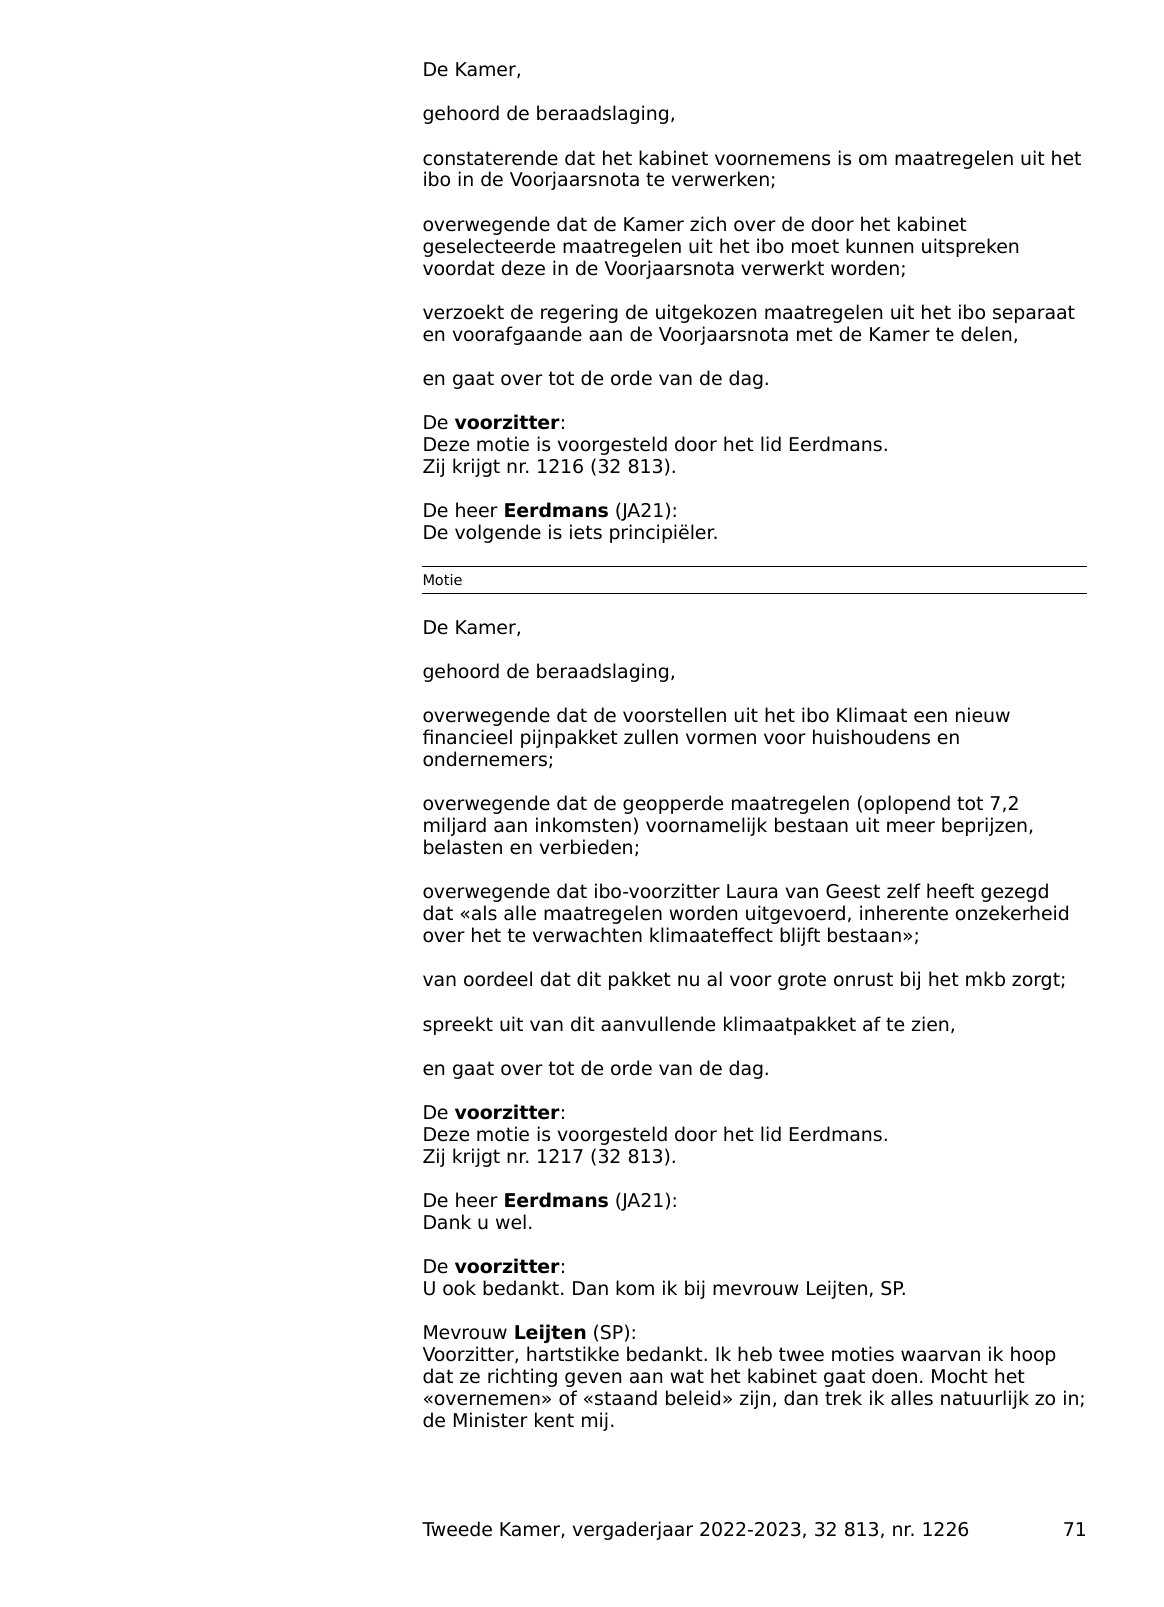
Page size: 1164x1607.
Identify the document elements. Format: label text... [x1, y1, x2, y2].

text gehoord de beraadslaging, [422, 661, 1087, 683]
text De heer Eerdmans (JA21): [422, 500, 1087, 522]
text U ook bedankt. Dan kom ik bij mevrouw Leijten, SP. [422, 1278, 1087, 1300]
text gehoord de beraadslaging, [422, 103, 1087, 125]
text De voorzitter: [422, 1256, 1087, 1278]
text spreekt uit van dit aanvullende klimaatpakket af te zien, [422, 1013, 1087, 1035]
text overwegende dat ibo-voorzitter Laura van Geest zelf heeft gezegd dat «als alle maatregelen worden uitgevoerd, inherente onzekerheid over het te verwachten klimaateffect blijft bestaan»; [422, 881, 1087, 947]
text Deze motie is voorgesteld door het lid Eerdmans. [422, 1124, 1087, 1146]
text en gaat over tot de orde van de dag. [422, 368, 1087, 390]
text De voorzitter: [422, 1102, 1087, 1124]
text De volgende is iets principiëler. [422, 522, 1087, 544]
text overwegende dat de geopperde maatregelen (oplopend tot 7,2 miljard aan inkomsten) voornamelijk bestaan uit meer beprijzen, belasten en verbieden; [422, 793, 1087, 859]
text Voorzitter, hartstikke bedankt. Ik heb twee moties waarvan ik hoop dat ze richting geven aan wat het kabinet gaat doen. Mocht het «overnemen» of «staand beleid» zijn, dan trek ik alles natuurlijk zo in; de Minister kent mij. [422, 1344, 1087, 1432]
text De heer Eerdmans (JA21): [422, 1190, 1087, 1212]
text Deze motie is voorgesteld door het lid Eerdmans. [422, 434, 1087, 456]
table_header Motie [422, 567, 1087, 593]
text verzoekt de regering de uitgekozen maatregelen uit het ibo separaat en voorafgaande aan de Voorjaarsnota met de Kamer te delen, [422, 302, 1087, 346]
text constaterende dat het kabinet voornemens is om maatregelen uit het ibo in de Voorjaarsnota te verwerken; [422, 147, 1087, 191]
text De Kamer, [422, 617, 1087, 638]
text De voorzitter: [422, 412, 1087, 434]
text Dank u wel. [422, 1212, 1087, 1234]
text Zij krijgt nr. 1217 (32 813). [422, 1146, 1087, 1168]
text overwegende dat de Kamer zich over de door het kabinet geselecteerde maatregelen uit het ibo moet kunnen uitspreken voordat deze in de Voorjaarsnota verwerkt worden; [422, 213, 1087, 279]
text overwegende dat de voorstellen uit het ibo Klimaat een nieuw financieel pijnpakket zullen vormen voor huishoudens en ondernemers; [422, 705, 1087, 771]
text Zij krijgt nr. 1216 (32 813). [422, 456, 1087, 478]
text van oordeel dat dit pakket nu al voor grote onrust bij het mkb zorgt; [422, 969, 1087, 991]
text en gaat over tot de orde van de dag. [422, 1058, 1087, 1079]
text Mevrouw Leijten (SP): [422, 1322, 1087, 1344]
text De Kamer, [422, 59, 1087, 81]
